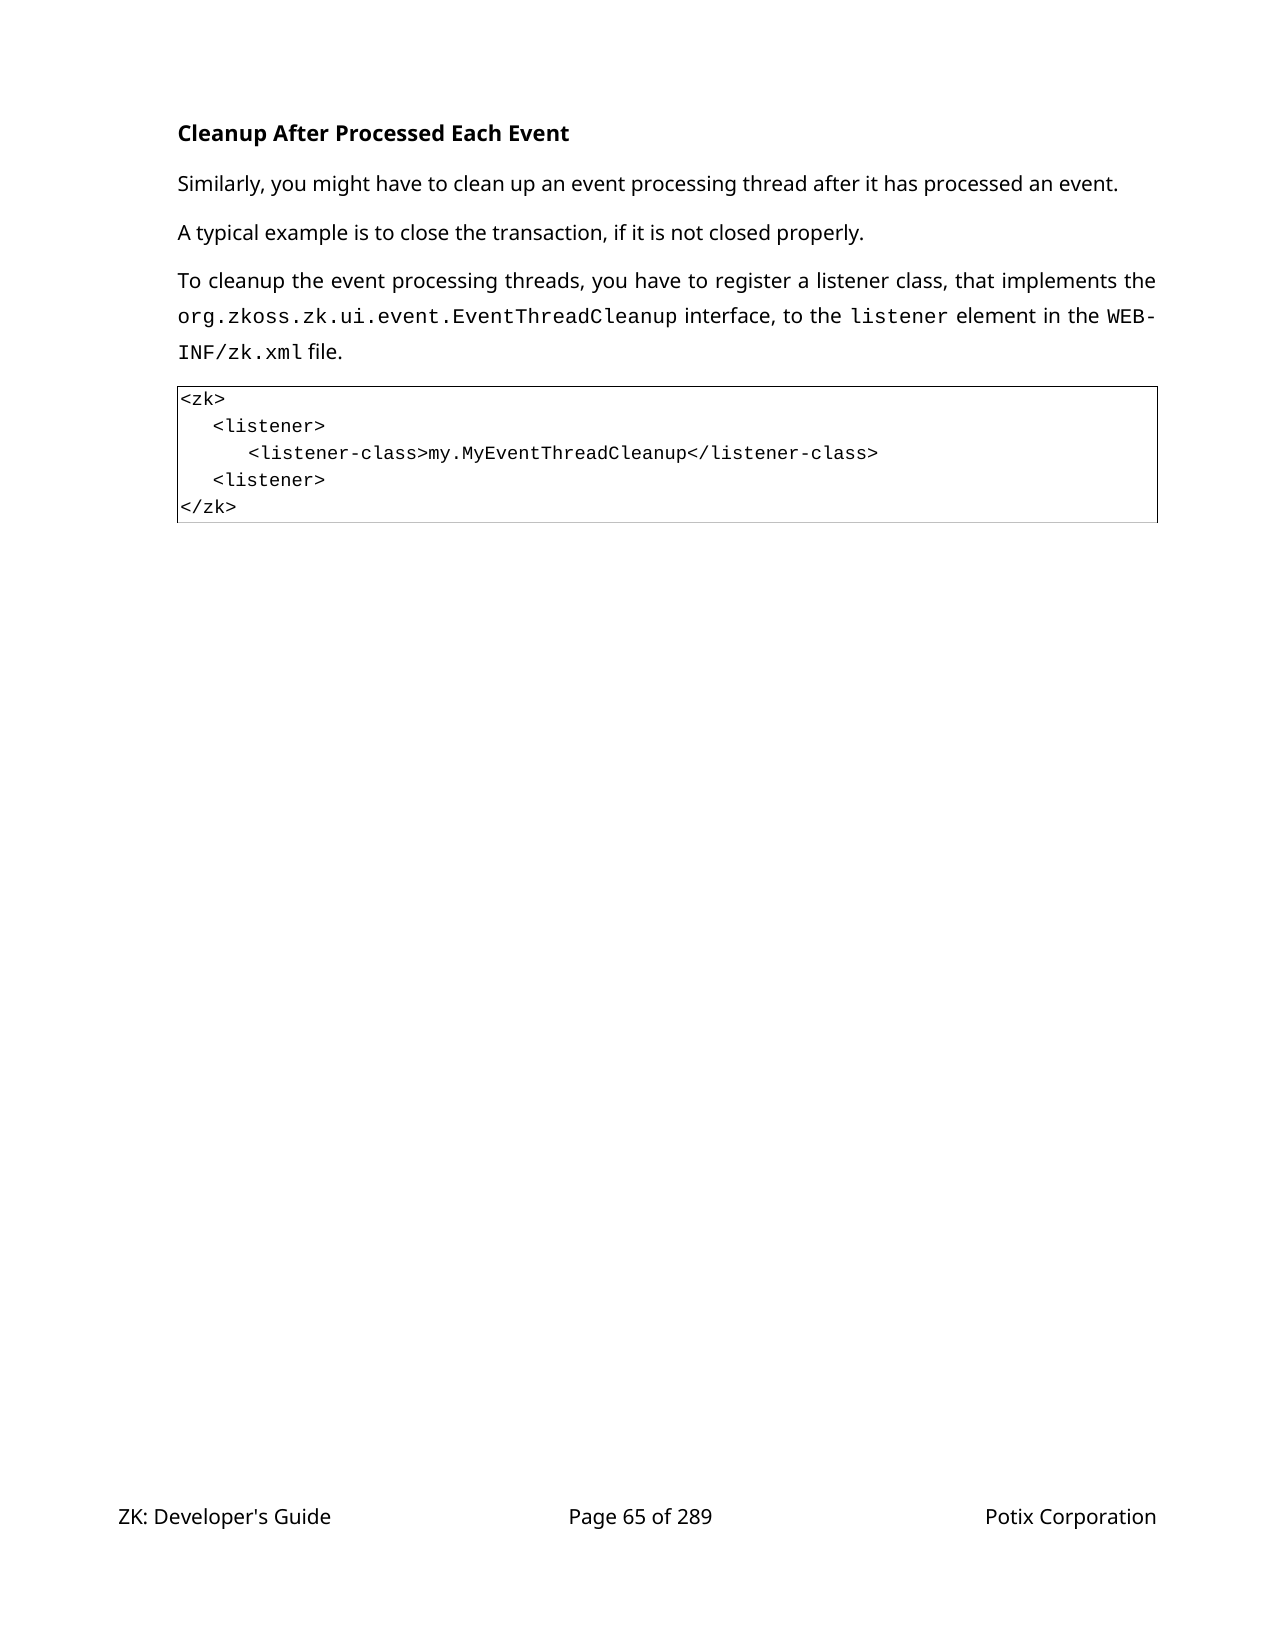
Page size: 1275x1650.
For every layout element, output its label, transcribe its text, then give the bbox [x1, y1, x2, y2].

text <listener> [178, 413, 1157, 438]
text <zk> [178, 387, 1157, 411]
text </zk> [178, 495, 1157, 522]
text Similarly, you might have to clean up an event processing thread after it has processed an event. [177, 169, 1157, 197]
text <listener-class>my.MyEventThreadCleanup</listener-class> [178, 441, 1157, 465]
text A typical example is to close the transaction, if it is not closed properly. [177, 218, 1157, 246]
subtitle Cleanup After Processed Each Event [177, 118, 1157, 148]
text To cleanup the event processing threads, you have to register a listener class, that implements the org.zkoss.zk.ui.event.EventThreadCleanup interface, to the listener element in the WEB-INF/zk.xml file. [177, 266, 1157, 366]
text <listener> [178, 468, 1157, 492]
